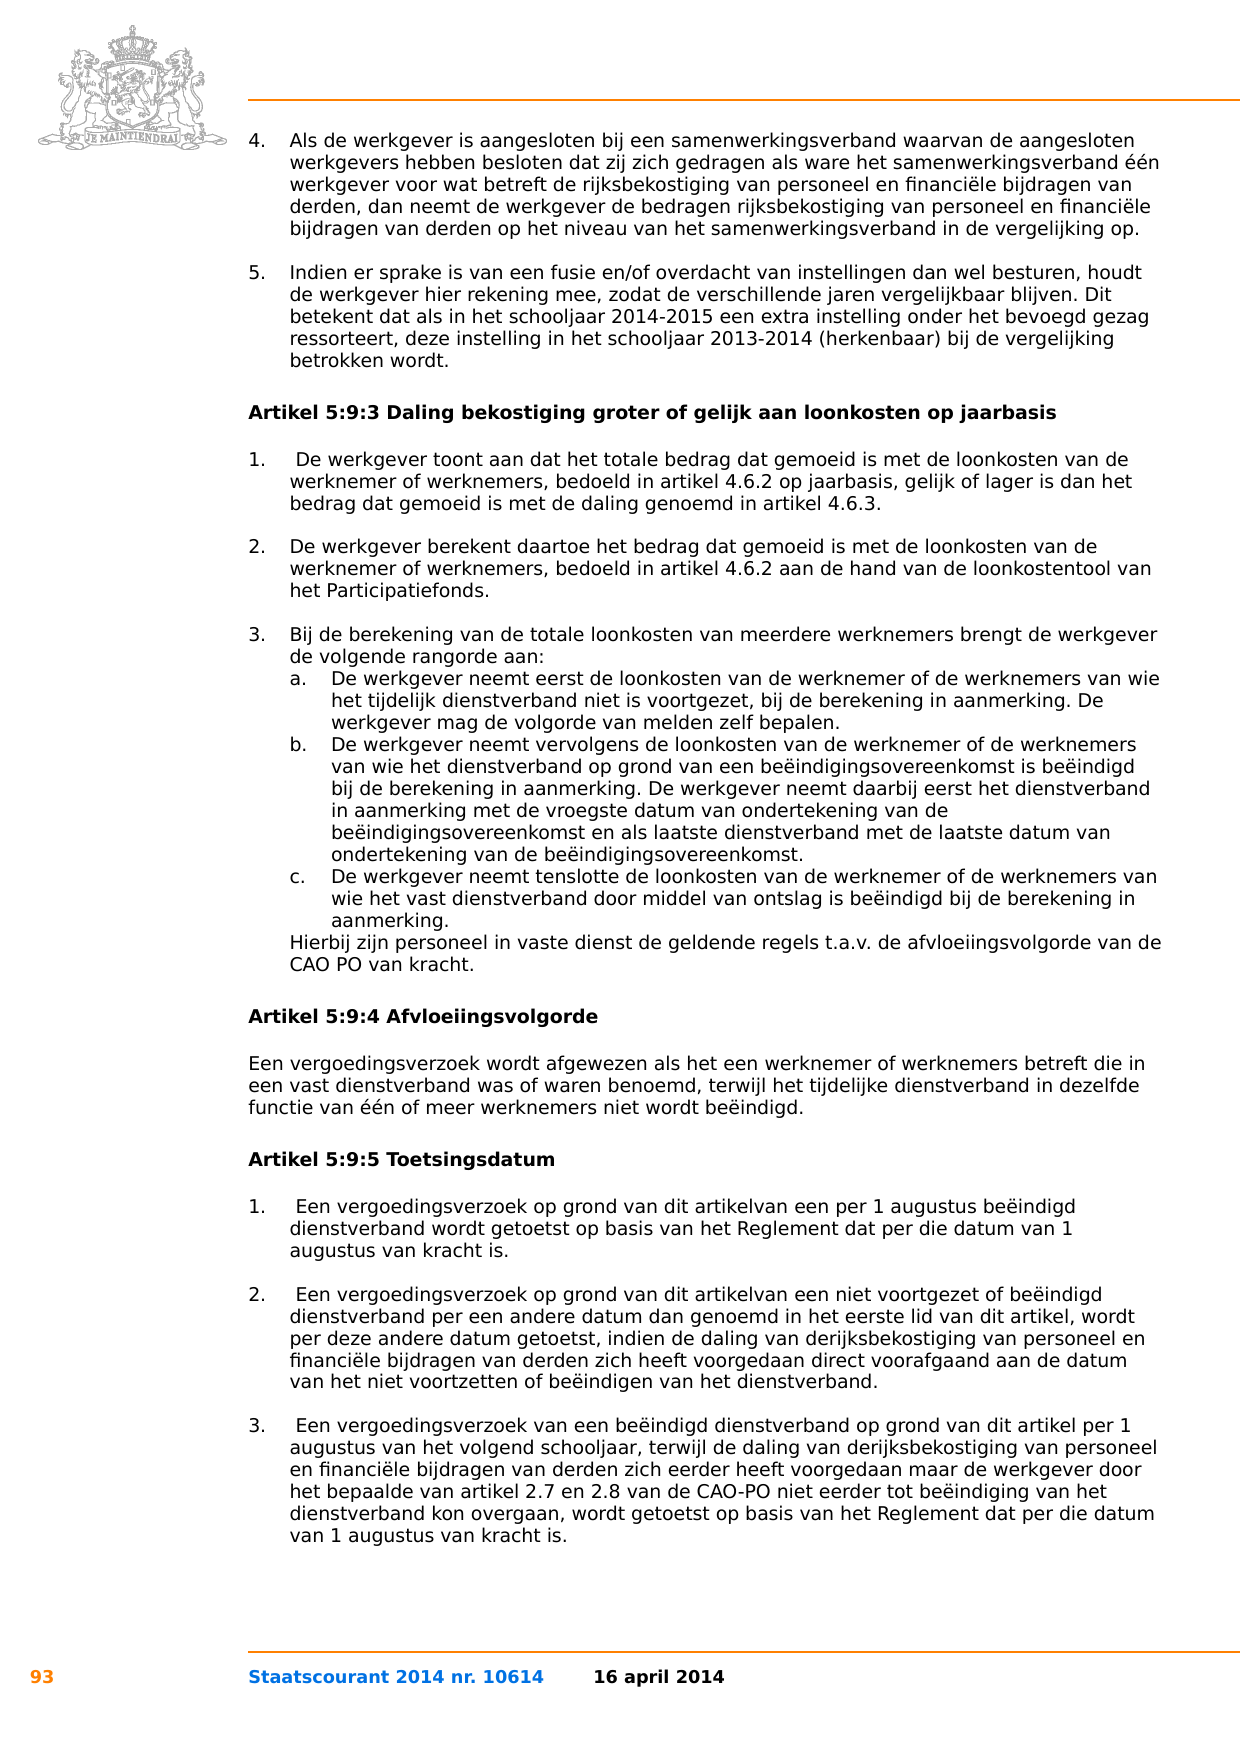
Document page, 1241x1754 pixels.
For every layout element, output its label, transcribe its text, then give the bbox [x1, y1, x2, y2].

text Een vergoedingsverzoek wordt afgewezen als het een werknemer of werknemers betreft die in een vast dienstverband was of waren benoemd, terwijl het tijdelijke dienstverband in dezelfde functie van één of meer werknemers niet wordt beëindigd. [248, 1053, 1163, 1119]
subtitle Artikel 5:9:5 Toetsingsdatum [248, 1149, 1163, 1171]
text 5. Indien er sprake is van een fusie en/of overdacht van instellingen dan wel besturen, houdt de werkgever hier rekening mee, zodat de verschillende jaren vergelijkbaar blijven. Dit betekent dat als in het schooljaar 2014-2015 een extra instelling onder het bevoegd gezag ressorteert, deze instelling in het schooljaar 2013-2014 (herkenbaar) bij de vergelijking betrokken wordt. [248, 262, 1163, 372]
text 3. Bij de berekening van de totale loonkosten van meerdere werknemers brengt de werkgever de volgende rangorde aan: [248, 624, 1163, 668]
subtitle Artikel 5:9:3 Daling bekostiging groter of gelijk aan loonkosten op jaarbasis [248, 402, 1163, 423]
text Hierbij zijn personeel in vaste dienst de geldende regels t.a.v. de afvloeiingsvolgorde van de CAO PO van kracht. [289, 932, 1163, 976]
subtitle Artikel 5:9:4 Afvloeiingsvolgorde [248, 1006, 1163, 1028]
text 1. Een vergoedingsverzoek op grond van dit artikelvan een per 1 augustus beëindigd dienstverband wordt getoetst op basis van het Reglement dat per die datum van 1 augustus van kracht is. [248, 1196, 1163, 1262]
text 1. De werkgever toont aan dat het totale bedrag dat gemoeid is met de loonkosten van de werknemer of werknemers, bedoeld in artikel 4.6.2 op jaarbasis, gelijk of lager is dan het bedrag dat gemoeid is met de daling genoemd in artikel 4.6.3. [248, 448, 1163, 514]
text b. De werkgever neemt vervolgens de loonkosten van de werknemer of de werknemers van wie het dienstverband op grond van een beëindigingsovereenkomst is beëindigd bij de berekening in aanmerking. De werkgever neemt daarbij eerst het dienstverband in aanmerking met de vroegste datum van ondertekening van de beëindigingsovereenkomst en als laatste dienstverband met de laatste datum van ondertekening van de beëindigingsovereenkomst. [289, 734, 1163, 866]
text 2. De werkgever berekent daartoe het bedrag dat gemoeid is met de loonkosten van de werknemer of werknemers, bedoeld in artikel 4.6.2 aan de hand van de loonkostentool van het Participatiefonds. [248, 536, 1163, 602]
text c. De werkgever neemt tenslotte de loonkosten van de werknemer of de werknemers van wie het vast dienstverband door middel van ontslag is beëindigd bij de berekening in aanmerking. [289, 866, 1163, 932]
text a. De werkgever neemt eerst de loonkosten van de werknemer of de werknemers van wie het tijdelijk dienstverband niet is voortgezet, bij de berekening in aanmerking. De werkgever mag de volgorde van melden zelf bepalen. [289, 668, 1163, 734]
text 4. Als de werkgever is aangesloten bij een samenwerkingsverband waarvan de aangesloten werkgevers hebben besloten dat zij zich gedragen als ware het samenwerkingsverband één werkgever voor wat betreft de rijksbekostiging van personeel en financiële bijdragen van derden, dan neemt de werkgever de bedragen rijksbekostiging van personeel en financiële bijdragen van derden op het niveau van het samenwerkingsverband in de vergelijking op. [248, 130, 1163, 240]
text 3. Een vergoedingsverzoek van een beëindigd dienstverband op grond van dit artikel per 1 augustus van het volgend schooljaar, terwijl de daling van derijksbekostiging van personeel en financiële bijdragen van derden zich eerder heeft voorgedaan maar de werkgever door het bepaalde van artikel 2.7 en 2.8 van de CAO-PO niet eerder tot beëindiging van het dienstverband kon overgaan, wordt getoetst op basis van het Reglement dat per die datum van 1 augustus van kracht is. [248, 1415, 1163, 1547]
picture [38, 25, 227, 150]
text 2. Een vergoedingsverzoek op grond van dit artikelvan een niet voortgezet of beëindigd dienstverband per een andere datum dan genoemd in het eerste lid van dit artikel, wordt per deze andere datum getoetst, indien de daling van derijksbekostiging van personeel en financiële bijdragen van derden zich heeft voorgedaan direct voorafgaand aan de datum van het niet voortzetten of beëindigen van het dienstverband. [248, 1283, 1163, 1393]
